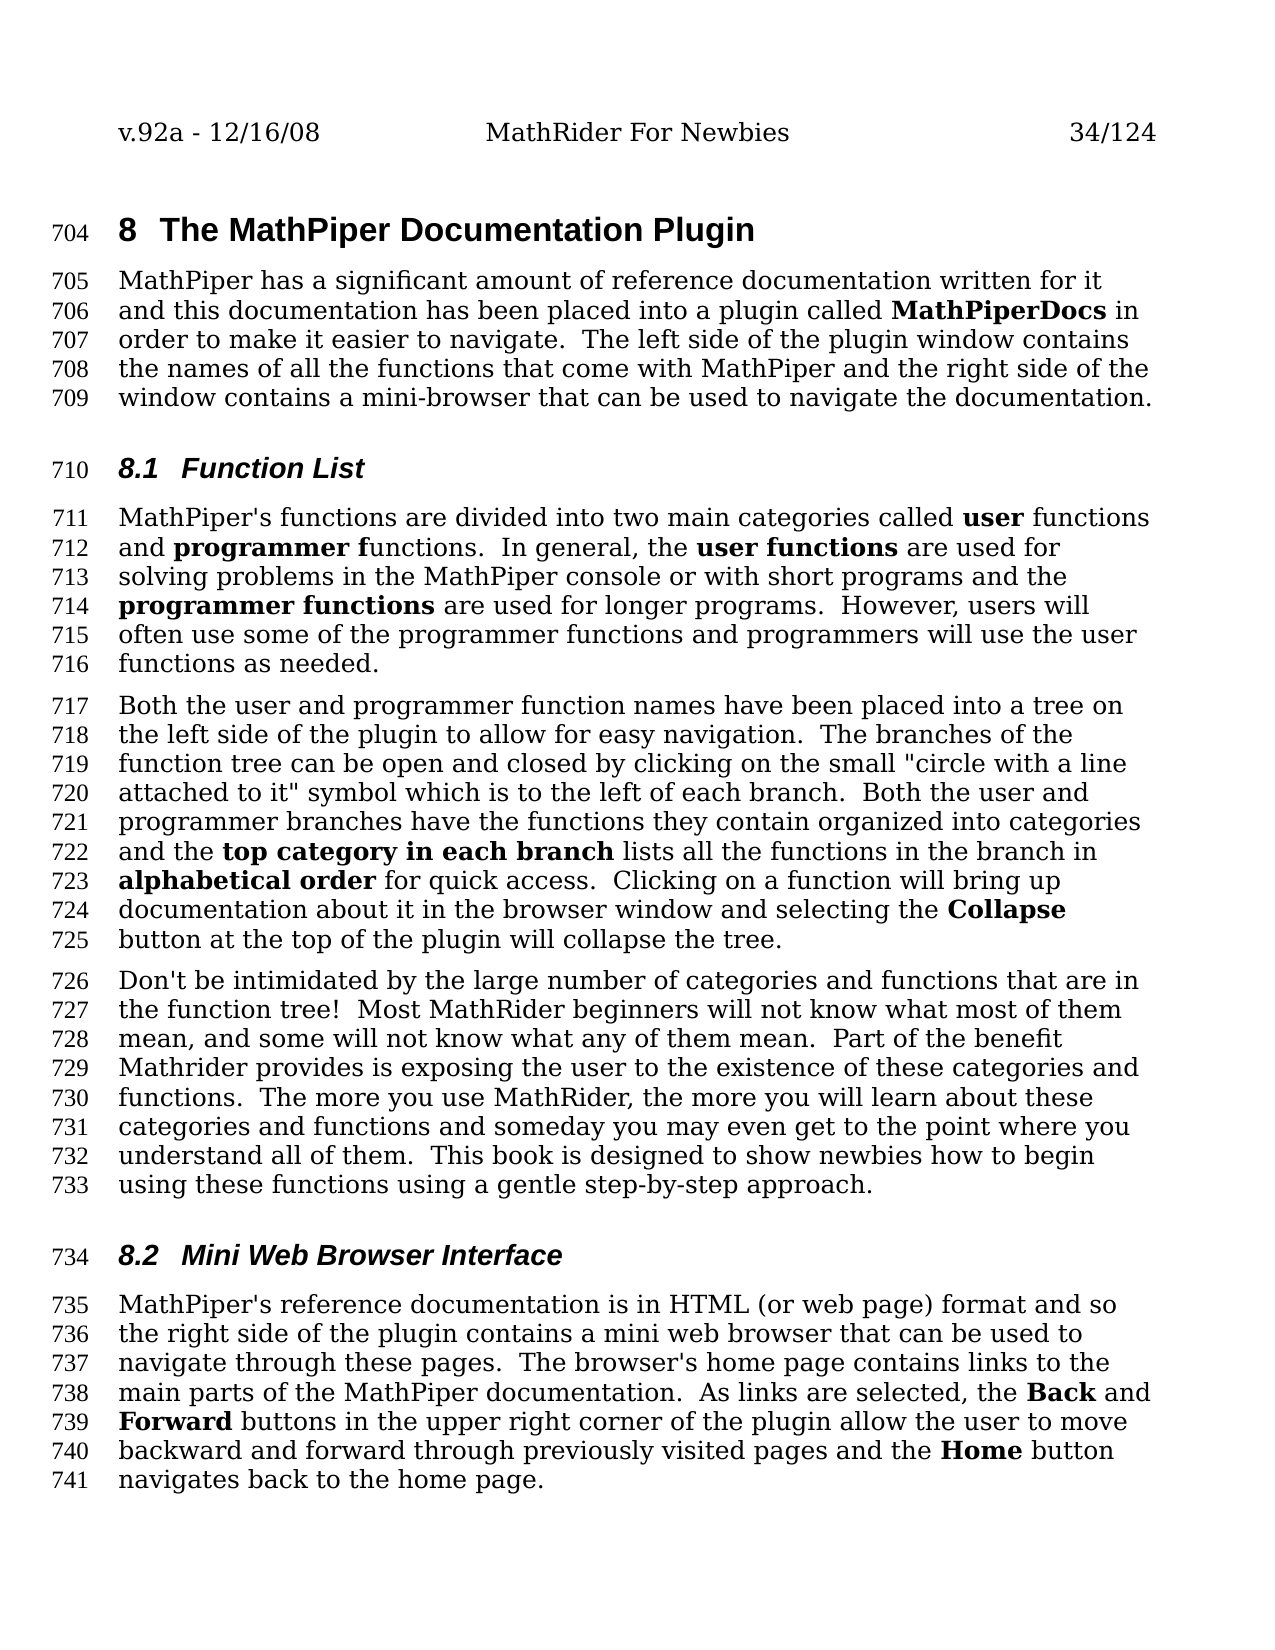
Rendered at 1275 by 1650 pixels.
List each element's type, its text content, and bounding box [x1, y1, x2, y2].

text Both the user and programmer function names have been placed into a tree on the left side of the plugin to allow for easy navigation. The branches of the function tree can be open and closed by clicking on the small "circle with a line attached to it" symbol which is to the left of each branch. Both the user and programmer branches have the functions they contain organized into categories and the top category in each branch lists all the functions in the branch in alphabetical order for quick access. Clicking on a function will bring up documentation about it in the browser window and selecting the Collapse button at the top of the plugin will collapse the tree. [118, 691, 1157, 954]
subtitle Mini Web Browser Interface [118, 1238, 1157, 1272]
text Don't be intimidated by the large number of categories and functions that are in the function tree! Most MathRider beginners will not know what most of them mean, and some will not know what any of them mean. Part of the benefit Mathrider provides is exposing the user to the existence of these categories and functions. The more you use MathRider, the more you will learn about these categories and functions and someday you may even get to the point where you understand all of them. This book is designed to show newbies how to begin using these functions using a gentle step-by-step approach. [118, 966, 1157, 1199]
subtitle Function List [118, 452, 1157, 485]
text MathPiper's reference documentation is in HTML (or web page) format and so the right side of the plugin contains a mini web browser that can be used to navigate through these pages. The browser's home page contains links to the main parts of the MathPiper documentation. As links are selected, the Back and Forward buttons in the upper right corner of the plugin allow the user to move backward and forward through previously visited pages and the Home button navigates back to the home page. [118, 1290, 1157, 1495]
text MathPiper has a significant amount of reference documentation written for it and this documentation has been placed into a plugin called MathPiperDocs in order to make it easier to navigate. The left side of the plugin window contains the names of all the functions that come with MathPiper and the right side of the window contains a mini-browser that can be used to navigate the documentation. [118, 266, 1157, 412]
text MathPiper's functions are divided into two main categories called user functions and programmer functions. In general, the user functions are used for solving problems in the MathPiper console or with short programs and the programmer functions are used for longer programs. However, users will often use some of the programmer functions and programmers will use the user functions as needed. [118, 503, 1157, 679]
subtitle The MathPiper Documentation Plugin [118, 210, 1157, 248]
